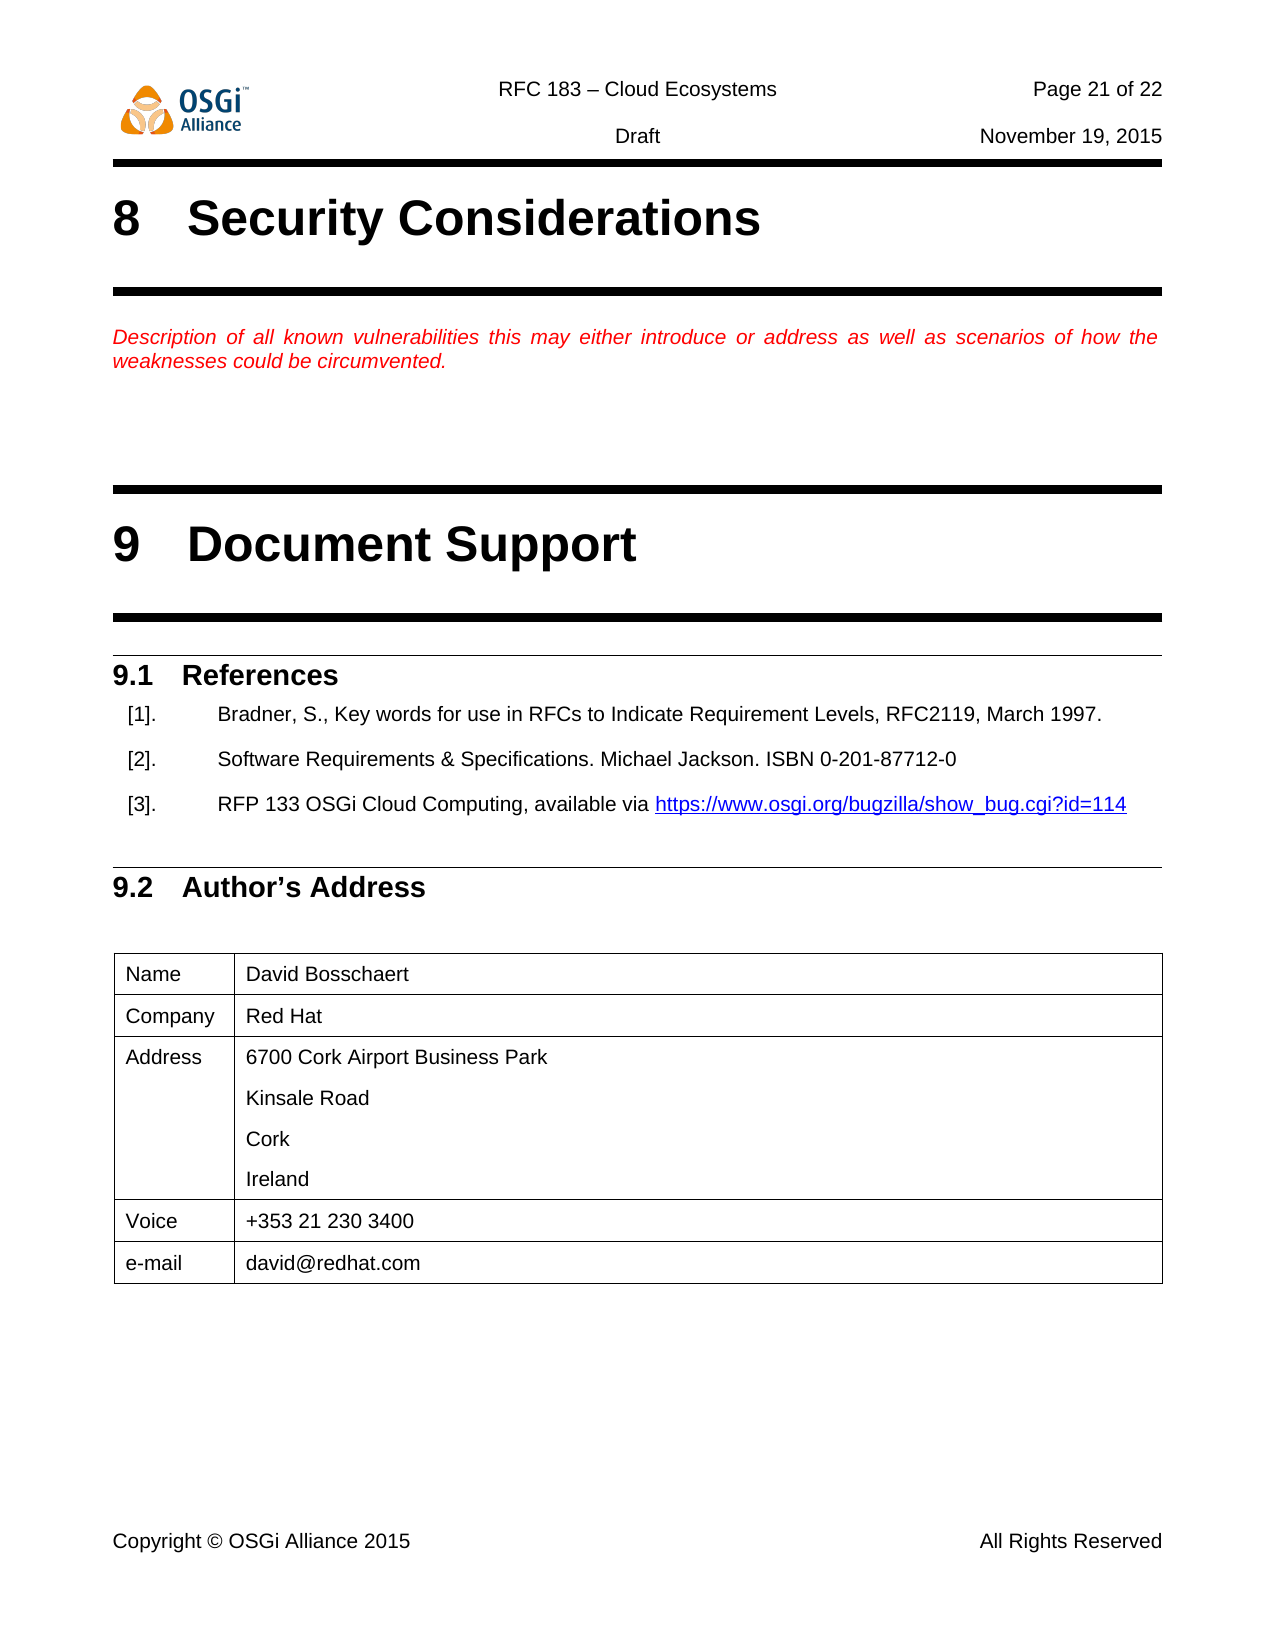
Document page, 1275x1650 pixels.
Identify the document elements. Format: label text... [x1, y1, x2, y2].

subtitle References [112, 656, 1162, 692]
table_cell 6700 Cork Airport Business Park Kinsale Road Cork Ireland [235, 1037, 1162, 1199]
table_cell Address [115, 1037, 234, 1199]
table_cell +353 21 230 3400 [235, 1200, 1162, 1241]
picture [113, 78, 257, 142]
table_header David Bosschaert [235, 954, 1162, 994]
table_cell david@redhat.com [235, 1242, 1162, 1283]
table_header Name [115, 954, 234, 994]
table_cell Red Hat [235, 995, 1162, 1036]
table_cell Company [115, 995, 234, 1036]
subtitle Author’s Address [112, 868, 1162, 903]
table_cell Voice [115, 1200, 234, 1241]
subtitle Document Support [112, 486, 1162, 622]
list Software Requirements & Specifications. Michael Jackson. ISBN 0-201-87712-0 [127, 747, 1162, 771]
text Description of all known vulnerabilities this may either introduce or address as well as scenarios of how the weaknesses could be circumvented. [112, 325, 1162, 373]
subtitle Security Considerations [112, 160, 1162, 296]
list RFP 133 OSGi Cloud Computing, available via https://www.osgi.org/bugzilla/show_bug.cgi?id=114 [127, 792, 1162, 816]
table_cell e-mail [115, 1242, 234, 1283]
list Bradner, S., Key words for use in RFCs to Indicate Requirement Levels, RFC2119, March 1997. [127, 702, 1162, 726]
